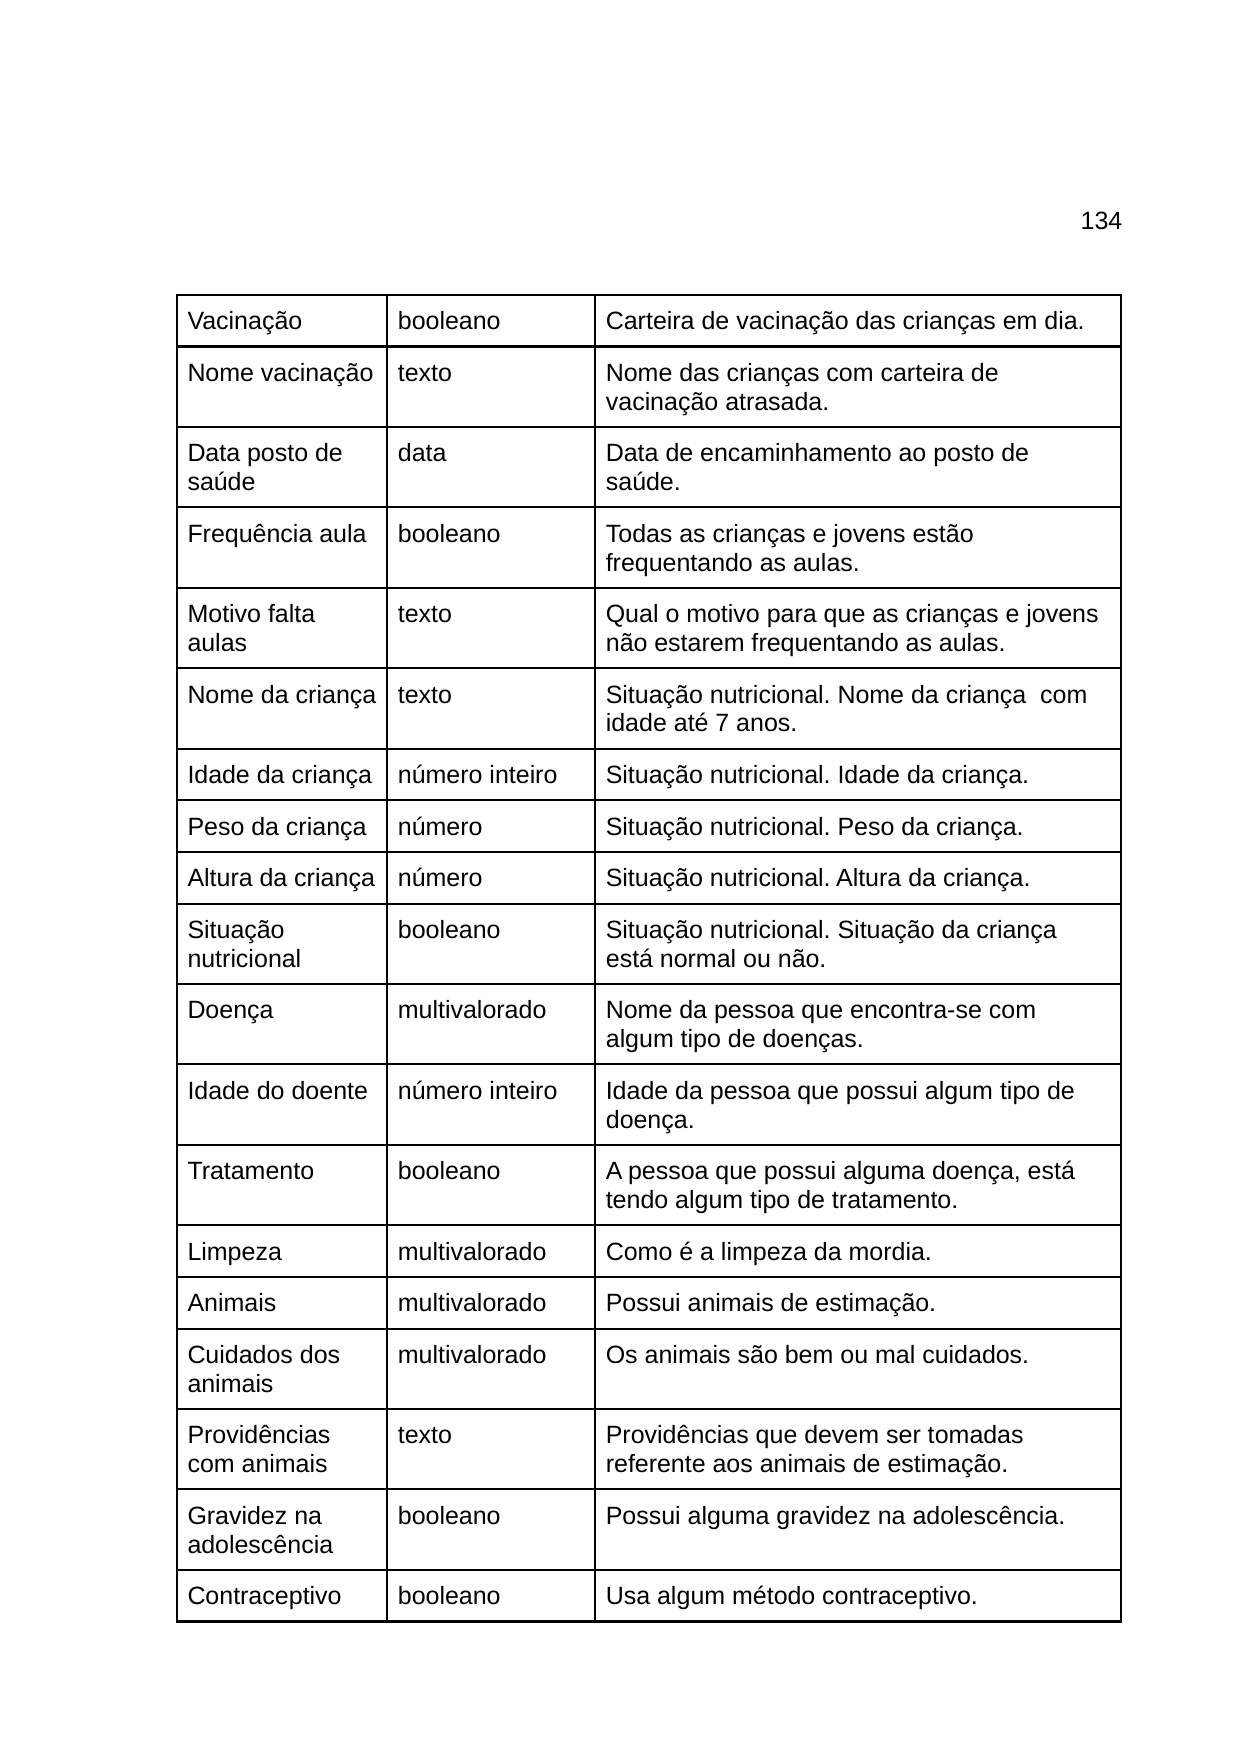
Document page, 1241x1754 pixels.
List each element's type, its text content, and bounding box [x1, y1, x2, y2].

table_cell Animais [178, 1278, 386, 1327]
table_cell Motivo falta aulas [178, 589, 386, 667]
table_cell Tratamento [178, 1146, 386, 1224]
table_cell Situação nutricional. Altura da criança. [596, 853, 1120, 902]
table_cell Peso da criança [178, 801, 386, 851]
table_cell Situação nutricional. Situação da criança está normal ou não. [596, 905, 1120, 983]
table_cell booleano [388, 296, 594, 345]
table_cell Idade da pessoa que possui algum tipo de doença. [596, 1065, 1120, 1144]
table_cell multivalorado [388, 1278, 594, 1327]
table_cell Frequência aula [178, 508, 386, 587]
table_cell Situação nutricional. Nome da criança com idade até 7 anos. [596, 669, 1120, 747]
table_cell Como é a limpeza da mordia. [596, 1226, 1120, 1276]
table_cell texto [388, 348, 594, 426]
table_cell Doença [178, 985, 386, 1063]
table_cell texto [388, 669, 594, 747]
table_cell Contraceptivo [178, 1571, 386, 1620]
table_cell booleano [388, 508, 594, 587]
table_cell Altura da criança [178, 853, 386, 902]
table_cell Providências que devem ser tomadas referente aos animais de estimação. [596, 1410, 1120, 1488]
table_cell data [388, 428, 594, 506]
table_cell Nome da criança [178, 669, 386, 747]
table_cell booleano [388, 1146, 594, 1224]
table_cell multivalorado [388, 1226, 594, 1276]
table_cell número [388, 853, 594, 902]
table_cell Situação nutricional. Idade da criança. [596, 750, 1120, 799]
table_cell Idade do doente [178, 1065, 386, 1144]
table_cell Carteira de vacinação das crianças em dia. [596, 296, 1120, 345]
table_cell booleano [388, 1571, 594, 1620]
table_cell Situação nutricional [178, 905, 386, 983]
table_cell Data de encaminhamento ao posto de saúde. [596, 428, 1120, 506]
table_cell Providências com animais [178, 1410, 386, 1488]
table_cell Data posto de saúde [178, 428, 386, 506]
table_cell número inteiro [388, 750, 594, 799]
table_cell booleano [388, 1490, 594, 1569]
table_cell Possui animais de estimação. [596, 1278, 1120, 1327]
table_cell Todas as crianças e jovens estão frequentando as aulas. [596, 508, 1120, 587]
table_cell texto [388, 589, 594, 667]
table_cell texto [388, 1410, 594, 1488]
table_cell booleano [388, 905, 594, 983]
table_cell A pessoa que possui alguma doença, está tendo algum tipo de tratamento. [596, 1146, 1120, 1224]
table_cell Situação nutricional. Peso da criança. [596, 801, 1120, 851]
table_cell Possui alguma gravidez na adolescência. [596, 1490, 1120, 1569]
table_cell Qual o motivo para que as crianças e jovens não estarem frequentando as aulas. [596, 589, 1120, 667]
table_cell multivalorado [388, 1330, 594, 1408]
table_cell número [388, 801, 594, 851]
table_cell Idade da criança [178, 750, 386, 799]
table_cell Nome vacinação [178, 348, 386, 426]
table_cell Cuidados dos animais [178, 1330, 386, 1408]
table_cell Usa algum método contraceptivo. [596, 1571, 1120, 1620]
table_cell Os animais são bem ou mal cuidados. [596, 1330, 1120, 1408]
table_cell Nome da pessoa que encontra-se com algum tipo de doenças. [596, 985, 1120, 1063]
table_cell Nome das crianças com carteira de vacinação atrasada. [596, 348, 1120, 426]
table_cell número inteiro [388, 1065, 594, 1144]
table_cell Limpeza [178, 1226, 386, 1276]
table_cell Gravidez na adolescência [178, 1490, 386, 1569]
table_cell Vacinação [178, 296, 386, 345]
table_cell multivalorado [388, 985, 594, 1063]
